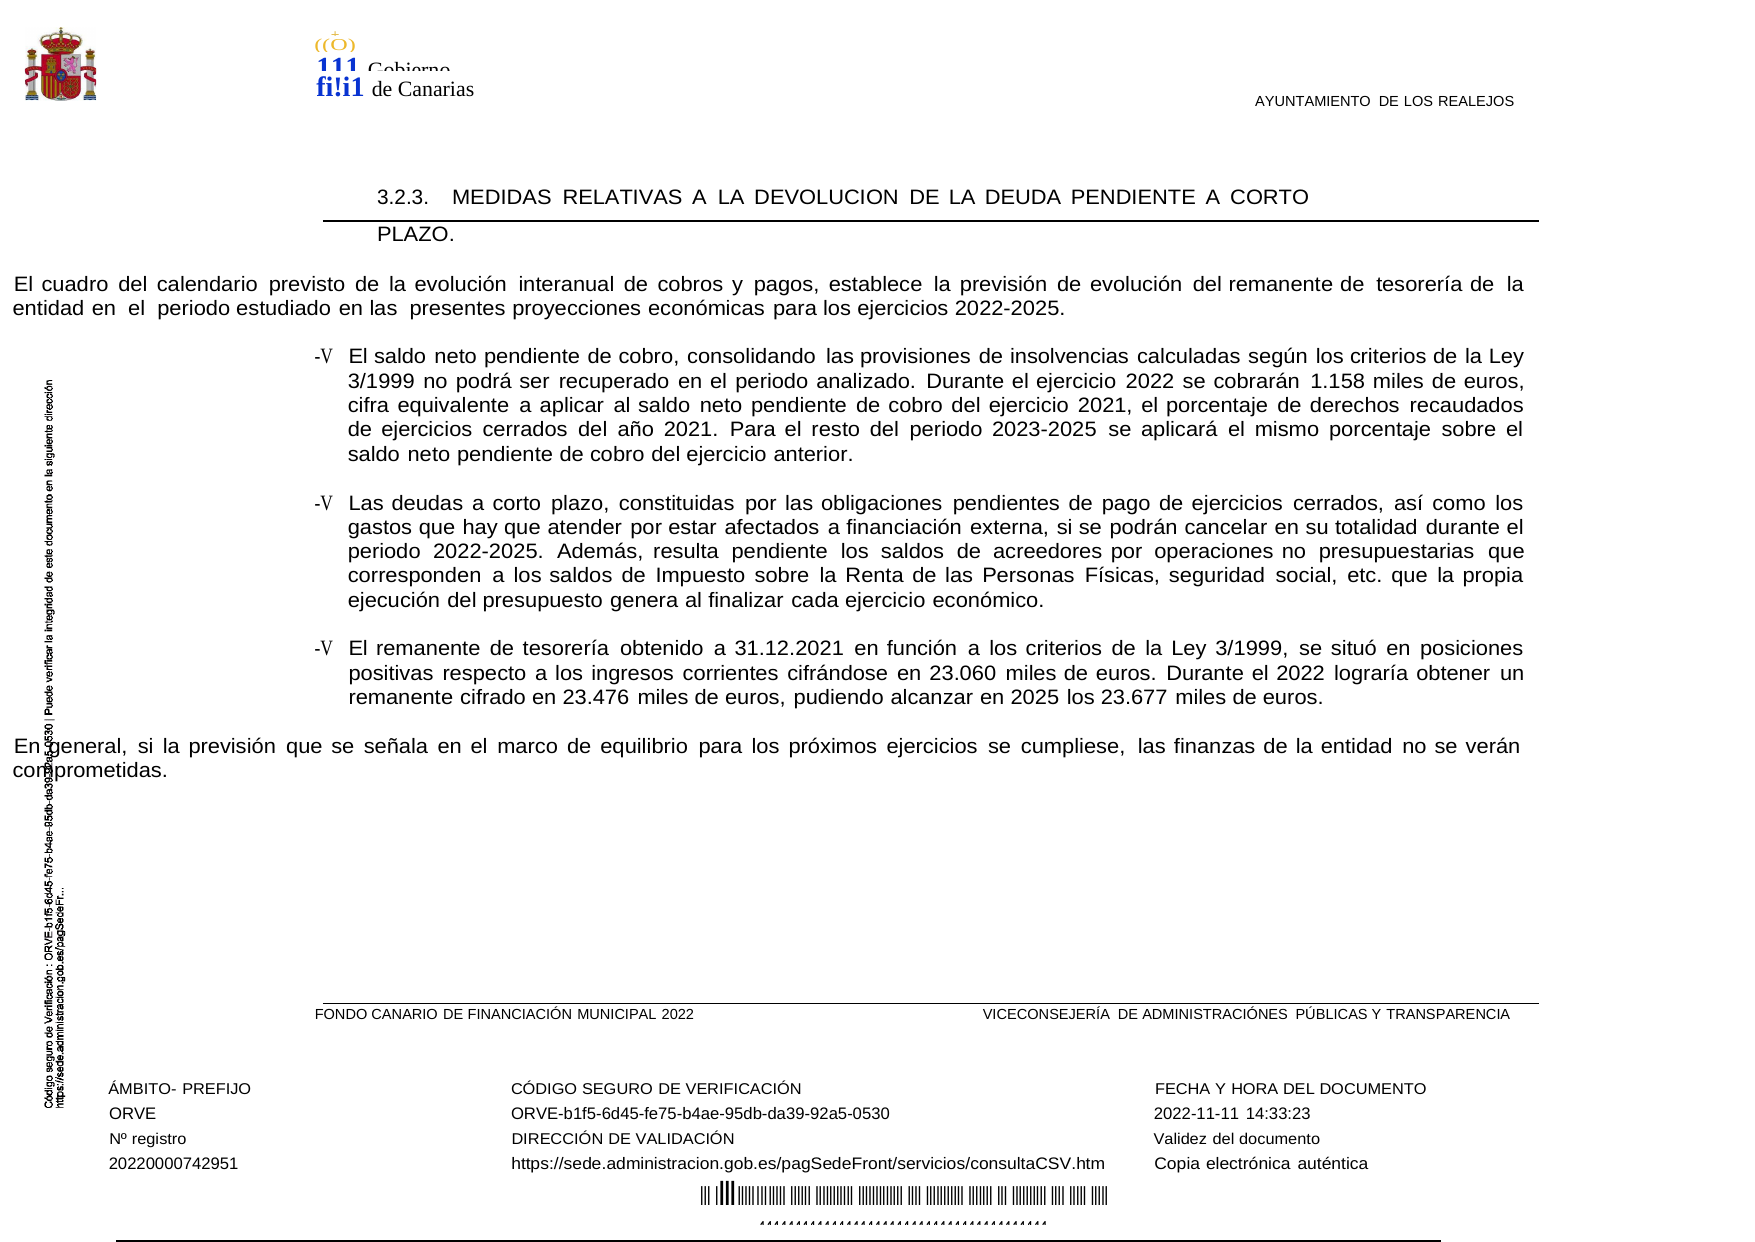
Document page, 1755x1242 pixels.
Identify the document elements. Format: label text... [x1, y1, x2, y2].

text -V Las deudas a corto plazo, constituidas por las obligaciones pendientes de pago de ejercicios cerrados, así como los gastos que hay que atender por estar afectados a financiación externa, si se podrán cancelar en su totalidad durante el periodo 2022-2025. Además, resulta pendiente los saldos de acreedores por operaciones no presupuestarias que corresponden a los saldos de Impuesto sobre la Renta de las Personas Físicas, seguridad social, etc. que la propia ejecución del presupuesto genera al finalizar cada ejercicio económico. [314, 489, 1525, 611]
text -V El saldo neto pendiente de cobro, consolidando las provisiones de insolvencias calculadas según los criterios de la Ley 3/1999 no podrá ser recuperado en el periodo analizado. Durante el ejercicio 2022 se cobrarán 1.158 miles de euros, cifra equivalente a aplicar al saldo neto pendiente de cobro del ejercicio 2021, el porcentaje de derechos recaudados de ejercicios cerrados del año 2021. Para el resto del periodo 2023-2025 se aplicará el mismo porcentaje sobre el saldo neto pendiente de cobro del ejercicio anterior. [314, 343, 1524, 465]
text -V El remanente de tesorería obtenido a 31.12.2021 en función a los criterios de la Ley 3/1999, se situó en posiciones positivas respecto a los ingresos corrientes cifrándose en 23.060 miles de euros. Durante el 2022 lograría obtener un remanente cifrado en 23.476 miles de euros, pudiendo alcanzar en 2025 los 23.677 miles de euros. [314, 635, 1525, 709]
text El cuadro del calendario previsto de la evolución interanual de cobros y pagos, establece la previsión de evolución del remanente de tesorería de la entidad en el periodo estudiado en las presentes proyecciones económicas para los ejercicios 2022-2025. [12, 271, 1524, 320]
text FONDO CANARIO DE FINANCIACIÓN MUNICIPAL 2022 VICECONSEJERÍA DE ADMINISTRACIÓNES PÚBLICAS Y TRANSPARENCIA [314, 1006, 1518, 1022]
list PLAZO. [377, 222, 1309, 246]
text En general, si la previsión que se señala en el marco de equilibrio para los próximos ejercicios se cumpliese, las finanzas de la entidad no se verán comprometidas. [66, 734, 1522, 782]
list MEDIDAS RELATIVAS A LA DEVOLUCION DE LA DEUDA PENDIENTE A CORTO [377, 185, 1309, 220]
